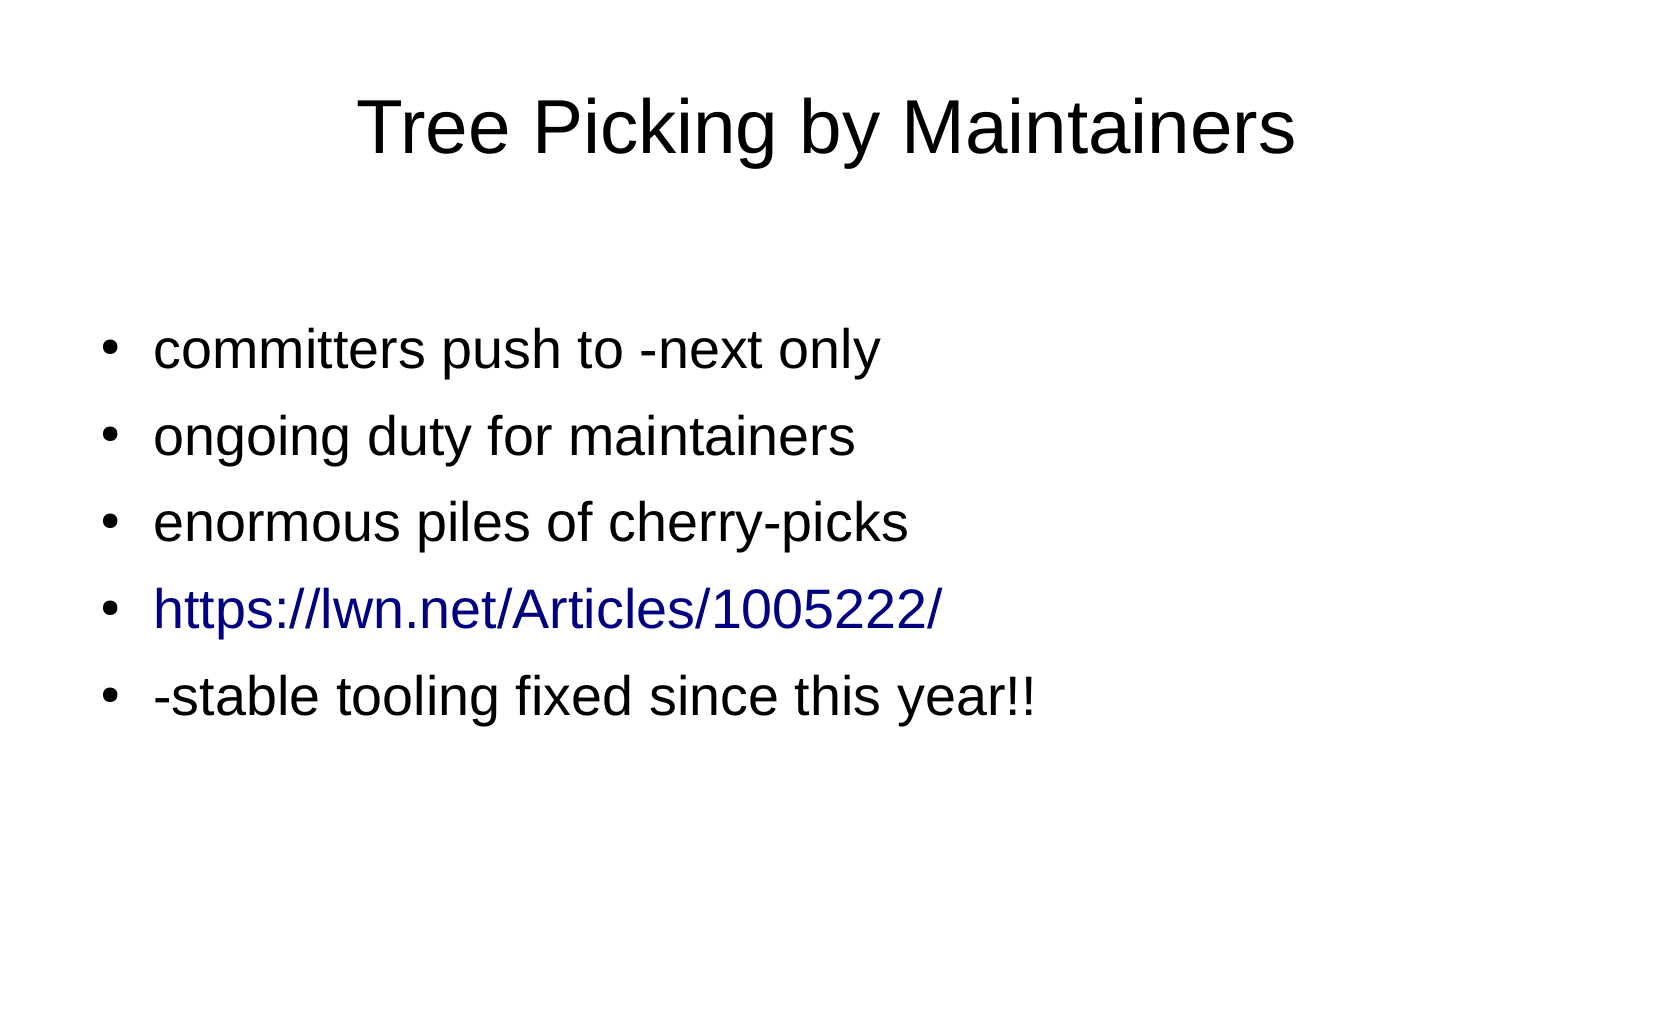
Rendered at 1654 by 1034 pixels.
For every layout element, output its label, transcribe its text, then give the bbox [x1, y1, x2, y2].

list committers push to -next only ongoing duty for maintainers enormous piles of cherry-picks https://lwn.net/Articles/1005222/ -stable tooling fixed since this year!! [82, 317, 1571, 809]
title Tree Picking by Maintainers [82, 41, 1571, 214]
